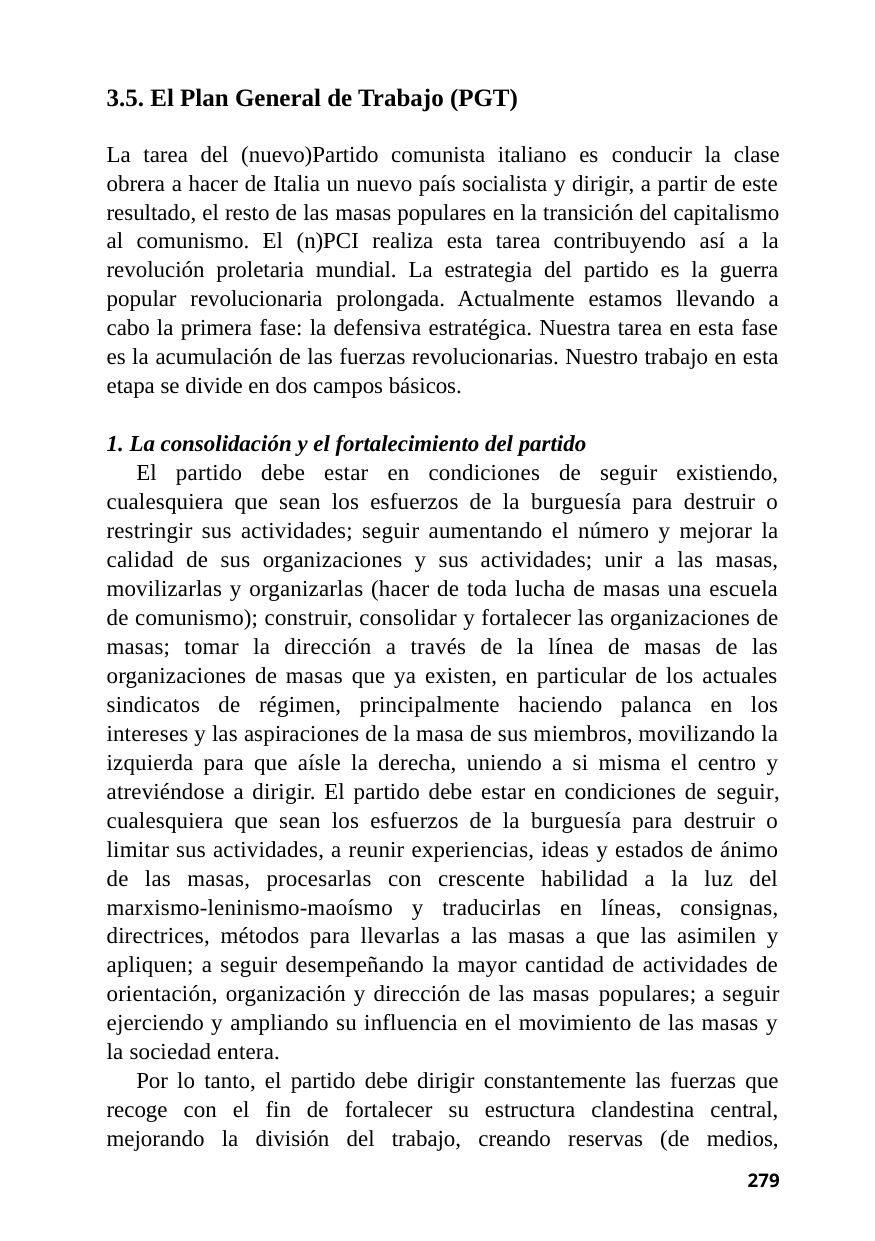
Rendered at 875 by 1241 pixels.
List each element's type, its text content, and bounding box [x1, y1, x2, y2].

text 1. La consolidación y el fortalecimiento del partido [106, 430, 779, 457]
text Por lo tanto, el partido debe dirigir constantemente las fuerzas que recoge con el fin de fortalecer su estructura clandestina central, mejorando la división del trabajo, creando reservas (de medios, [106, 1067, 779, 1152]
text 3.5. El Plan General de Trabajo (PGT) [106, 83, 779, 111]
text El partido debe estar en condiciones de seguir existiendo, cualesquiera que sean los esfuerzos de la burguesía para destruir o restringir sus actividades; seguir aumentando el número y mejorar la calidad de sus organizaciones y sus actividades; unir a las masas, movilizarlas y organizarlas (hacer de toda lucha de masas una escuela de comunismo); construir, consolidar y fortalecer las organizaciones de masas; tomar la dirección a través de la línea de masas de las organizaciones de masas que ya existen, en particular de los actuales sindicatos de régimen, principalmente haciendo palanca en los intereses y las aspiraciones de la masa de sus miembros, movilizando la izquierda para que aísle la derecha, uniendo a si misma el centro y atreviéndose a dirigir. El partido debe estar en condiciones de seguir, cualesquiera que sean los esfuerzos de la burguesía para destruir o limitar sus actividades, a reunir experiencias, ideas y estados de ánimo de las masas, procesarlas con crescente habilidad a la luz del marxismo-leninismo-maoísmo y traducirlas en líneas, consignas, directrices, métodos para llevarlas a las masas a que las asimilen y apliquen; a seguir desempeñando la mayor cantidad de actividades de orientación, organización y dirección de las masas populares; a seguir ejerciendo y ampliando su influencia en el movimiento de las masas y la sociedad entera. [106, 459, 779, 1065]
text La tarea del (nuevo)Partido comunista italiano es conducir la clase obrera a hacer de Italia un nuevo país socialista y dirigir, a partir de este resultado, el resto de las masas populares en la transición del capitalismo al comunismo. El (n)PCI realiza esta tarea contribuyendo así a la revolución proletaria mundial. La estrategia del partido es la guerra popular revolucionaria prolongada. Actualmente estamos llevando a cabo la primera fase: la defensiva estratégica. Nuestra tarea en esta fase es la acumulación de las fuerzas revolucionarias. Nuestro trabajo en esta etapa se divide en dos campos básicos. [106, 141, 779, 399]
